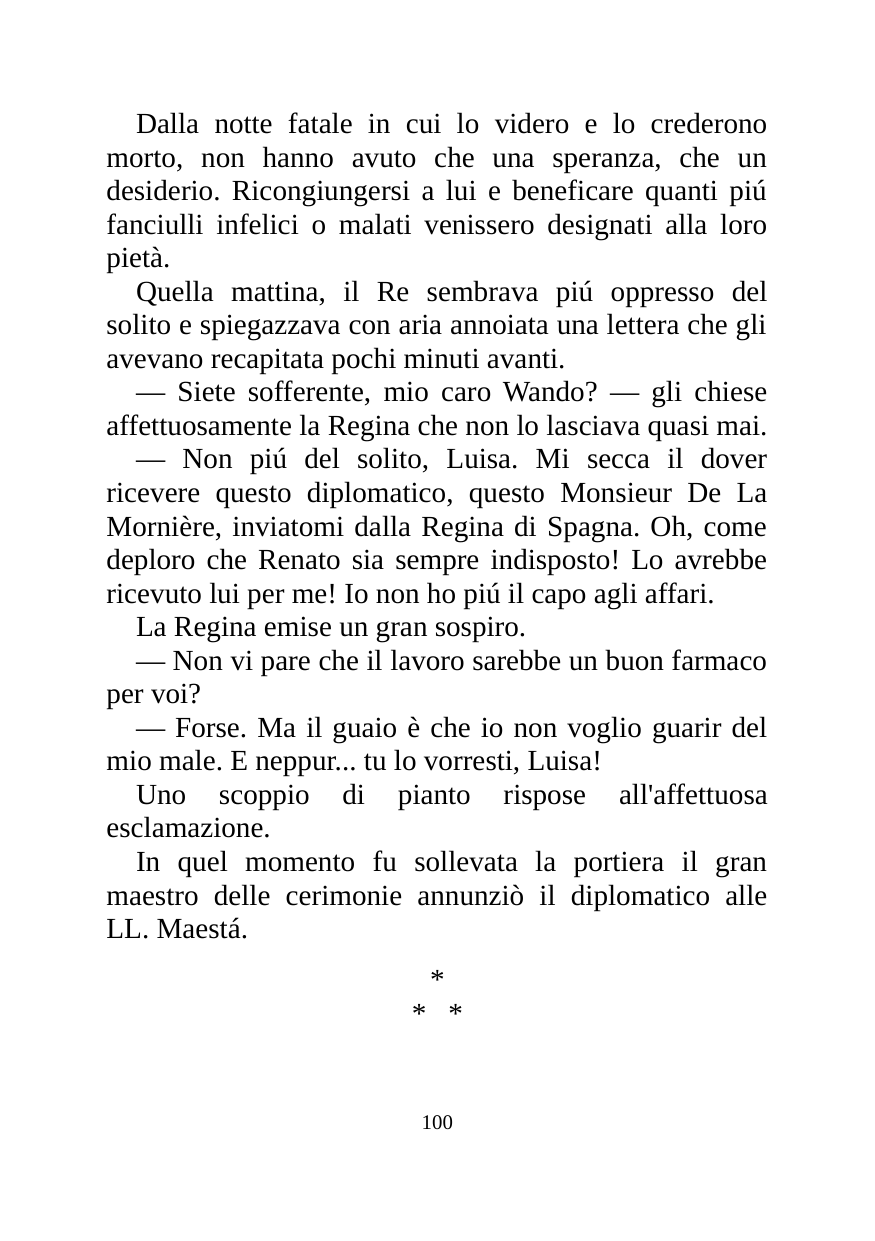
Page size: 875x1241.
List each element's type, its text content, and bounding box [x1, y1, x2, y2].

text Quella mattina, il Re sembrava piú oppresso del solito e spiegazzava con aria annoiata una lettera che gli avevano recapitata pochi minuti avanti. [106, 274, 768, 374]
text — Non piú del solito, Luisa. Mi secca il dover ricevere questo diplomatico, questo Monsieur De La Mornière, inviatomi dalla Regina di Spagna. Oh, come deploro che Renato sia sempre indisposto! Lo avrebbe ricevuto lui per me! Io non ho piú il capo agli affari. [106, 442, 768, 609]
text La Regina emise un gran sospiro. [106, 609, 768, 643]
text — Siete sofferente, mio caro Wando? — gli chiese affettuosamente la Regina che non lo lasciava quasi mai. [106, 374, 768, 442]
text Dalla notte fatale in cui lo videro e lo crederono morto, non hanno avuto che una speranza, che un desiderio. Ricongiungersi a lui e beneficare quanti piú fanciulli infelici o malati venissero designati alla loro pietà. [106, 106, 768, 274]
text — Non vi pare che il lavoro sarebbe un buon farmaco per voi? [106, 643, 768, 710]
text * * * [106, 962, 768, 1029]
text In quel momento fu sollevata la portiera il gran maestro delle cerimonie annunziò il diplomatico alle LL. Maestá. [106, 844, 768, 945]
text — Forse. Ma il guaio è che io non voglio guarir del mio male. E neppur... tu lo vorresti, Luisa! [106, 710, 768, 777]
text Uno scoppio di pianto rispose all'affettuosa esclamazione. [106, 777, 768, 844]
